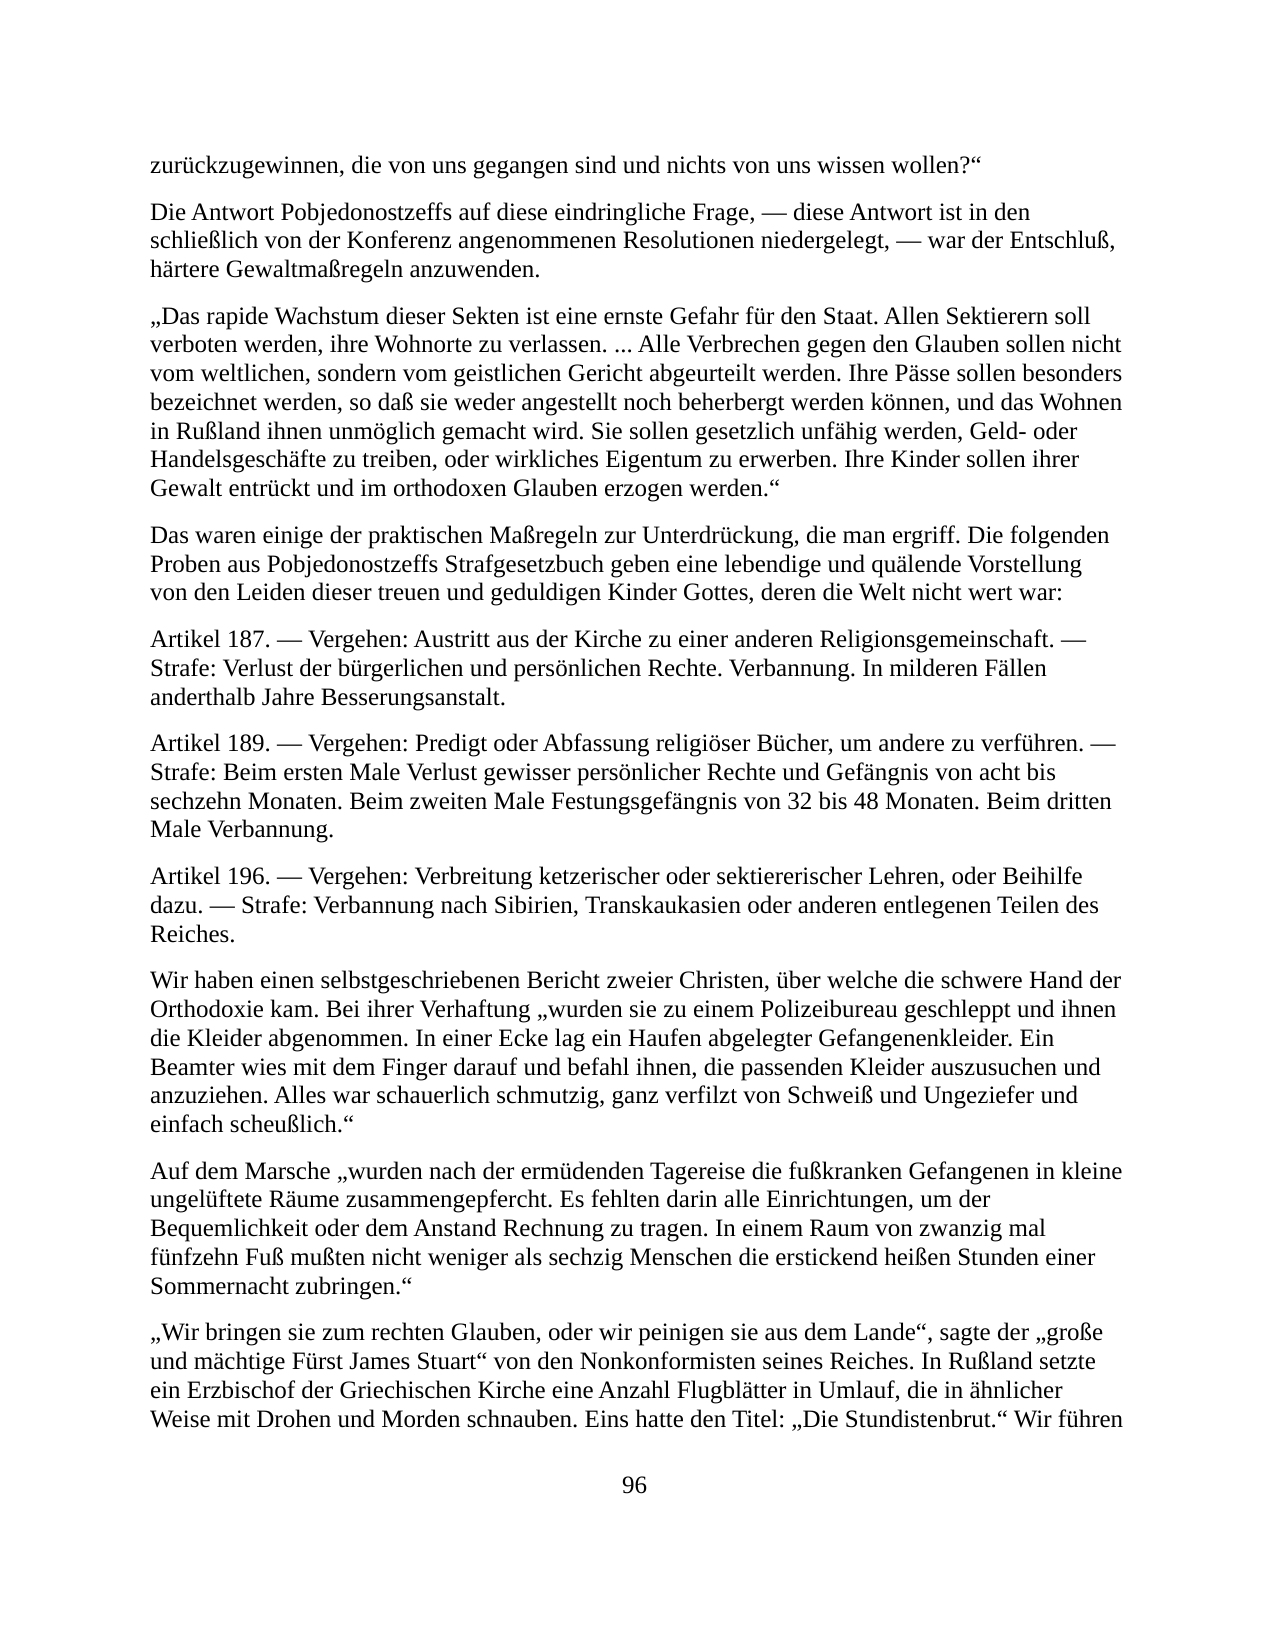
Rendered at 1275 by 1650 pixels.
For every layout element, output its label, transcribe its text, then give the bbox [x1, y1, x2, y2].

text „Das rapide Wachstum dieser Sekten ist eine ernste Gefahr für den Staat. Allen Sektierern soll verboten werden, ihre Wohnorte zu verlassen. ... Alle Verbrechen gegen den Glauben sollen nicht vom weltlichen, sondern vom geistlichen Gericht abgeurteilt werden. Ihre Pässe sollen besonders bezeichnet werden, so daß sie weder angestellt noch beherbergt werden können, und das Wohnen in Rußland ihnen unmöglich gemacht wird. Sie sollen gesetzlich unfähig werden, Geld- oder Handelsgeschäfte zu treiben, oder wirkliches Eigentum zu erwerben. Ihre Kinder sollen ihrer Gewalt entrückt und im orthodoxen Glauben erzogen werden.“ [150, 301, 1125, 502]
text zurückzugewinnen, die von uns gegangen sind und nichts von uns wissen wollen?“ [150, 150, 1125, 179]
text Die Antwort Pobjedonostzeffs auf diese eindringliche Frage, — diese Antwort ist in den schließlich von der Konferenz angenommenen Resolutionen niedergelegt, — war der Entschluß, härtere Gewaltmaßregeln anzuwenden. [150, 197, 1125, 283]
text Artikel 189. — Vergehen: Predigt oder Abfassung religiöser Bücher, um andere zu verführen. — Strafe: Beim ersten Male Verlust gewisser persönlicher Rechte und Gefängnis von acht bis sechzehn Monaten. Beim zweiten Male Festungsgefängnis von 32 bis 48 Monaten. Beim dritten Male Verbannung. [150, 728, 1125, 843]
text Artikel 187. — Vergehen: Austritt aus der Kirche zu einer anderen Religionsgemeinschaft. — Strafe: Verlust der bürgerlichen und persönlichen Rechte. Verbannung. In milderen Fällen anderthalb Jahre Besserungsanstalt. [150, 624, 1125, 710]
text „Wir bringen sie zum rechten Glauben, oder wir peinigen sie aus dem Lande“, sagte der „große und mächtige Fürst James Stuart“ von den Nonkonformisten seines Reiches. In Rußland setzte ein Erzbischof der Griechischen Kirche eine Anzahl Flugblätter in Umlauf, die in ähnlicher Weise mit Drohen und Morden schnauben. Eins hatte den Titel: „Die Stundistenbrut.“ Wir führen [150, 1317, 1125, 1432]
text Artikel 196. — Vergehen: Verbreitung ketzerischer oder sektiererischer Lehren, oder Beihilfe dazu. — Strafe: Verbannung nach Sibirien, Transkaukasien oder anderen entlegenen Teilen des Reiches. [150, 861, 1125, 947]
text Wir haben einen selbstgeschriebenen Bericht zweier Christen, über welche die schwere Hand der Orthodoxie kam. Bei ihrer Verhaftung „wurden sie zu einem Polizeibureau geschleppt und ihnen die Kleider abgenommen. In einer Ecke lag ein Haufen abgelegter Gefangenenkleider. Ein Beamter wies mit dem Finger darauf und befahl ihnen, die passenden Kleider auszusuchen und anzuziehen. Alles war schauerlich schmutzig, ganz verfilzt von Schweiß und Ungeziefer und einfach scheußlich.“ [150, 965, 1125, 1138]
text Auf dem Marsche „wurden nach der ermüdenden Tagereise die fußkranken Gefangenen in kleine ungelüftete Räume zusammengepfercht. Es fehlten darin alle Einrichtungen, um der Bequemlichkeit oder dem Anstand Rechnung zu tragen. In einem Raum von zwanzig mal fünfzehn Fuß mußten nicht weniger als sechzig Menschen die erstickend heißen Stunden einer Sommernacht zubringen.“ [150, 1156, 1125, 1299]
text Das waren einige der praktischen Maßregeln zur Unterdrückung, die man ergriff. Die folgenden Proben aus Pobjedonostzeffs Strafgesetzbuch geben eine lebendige und quälende Vorstellung von den Leiden dieser treuen und geduldigen Kinder Gottes, deren die Welt nicht wert war: [150, 520, 1125, 606]
